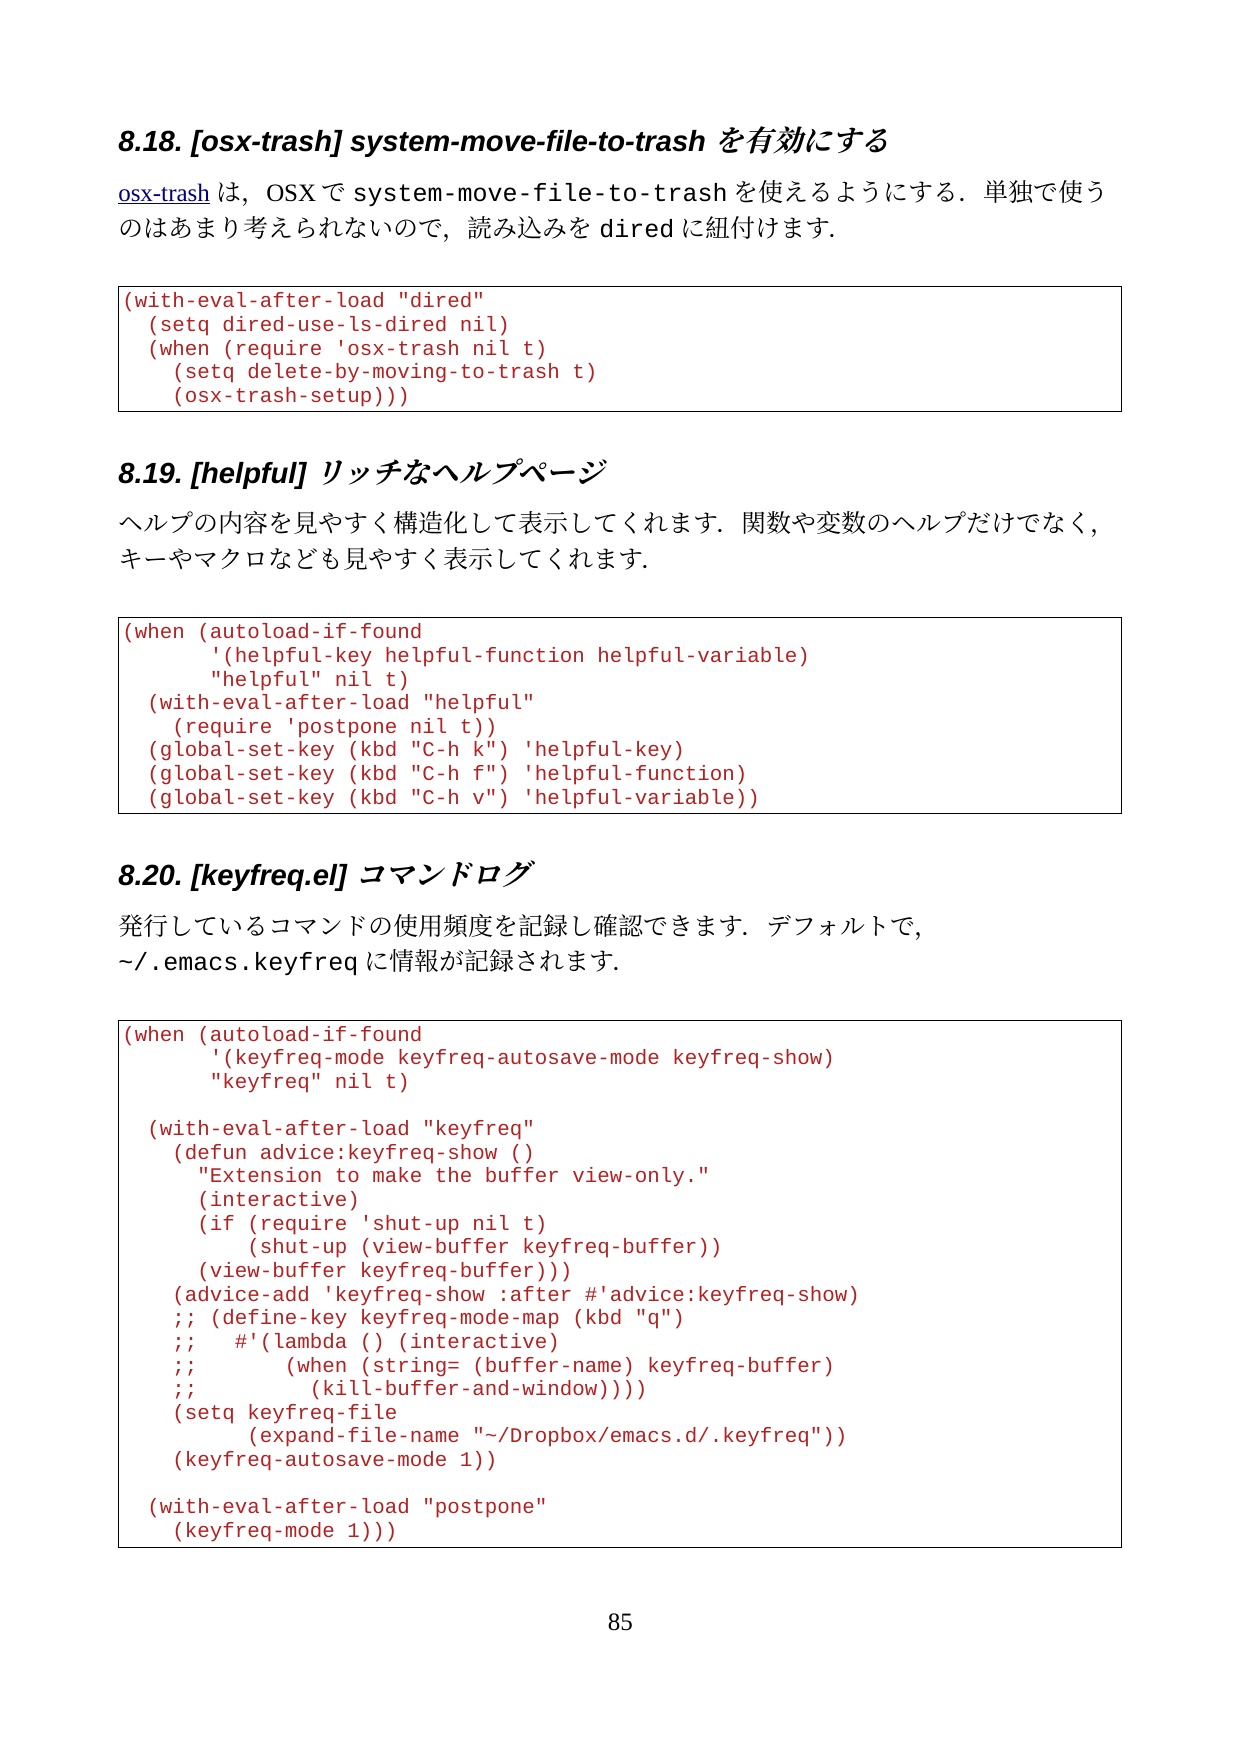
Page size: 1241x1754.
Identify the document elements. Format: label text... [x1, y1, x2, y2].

text (with-eval-after-load "helpful" [119, 688, 1121, 712]
text (defun advice:keyfreq-show () [119, 1138, 1121, 1161]
text ;; (define-key keyfreq-mode-map (kbd "q") [119, 1303, 1121, 1327]
text (setq keyfreq-file [119, 1398, 1121, 1422]
text "Extension to make the buffer view-only." [119, 1161, 1121, 1185]
text (osx-trash-setup))) [119, 381, 1121, 411]
text (if (require 'shut-up nil t) [119, 1209, 1121, 1232]
text "helpful" nil t) [119, 664, 1121, 688]
text (global-set-key (kbd "C-h k") 'helpful-key) [119, 736, 1121, 759]
text (shut-up (view-buffer keyfreq-buffer)) [119, 1232, 1121, 1256]
text (with-eval-after-load "postpone" [119, 1492, 1121, 1516]
subtitle [keyfreq.el] コマンドログ [118, 852, 1122, 894]
text (require 'postpone nil t)) [119, 712, 1121, 736]
text (keyfreq-mode 1))) [119, 1516, 1121, 1547]
text ;; (when (string= (buffer-name) keyfreq-buffer) [119, 1351, 1121, 1374]
subtitle [osx-trash] system-move-file-to-trash を有効にする [118, 118, 1122, 160]
text '(keyfreq-mode keyfreq-autosave-mode keyfreq-show) [119, 1043, 1121, 1067]
text (interactive) [119, 1185, 1121, 1209]
text (with-eval-after-load "dired" [119, 287, 1121, 310]
text "keyfreq" nil t) [119, 1067, 1121, 1091]
text 発行しているコマンドの使用頻度を記録し確認できます．デフォルトで， ~/.emacs.keyfreq に情報が記録されます． [118, 906, 1122, 1007]
text (when (autoload-if-found [119, 618, 1121, 641]
text (global-set-key (kbd "C-h f") 'helpful-function) [119, 759, 1121, 783]
text (keyfreq-autosave-mode 1)) [119, 1445, 1121, 1469]
text ヘルプの内容を見やすく構造化して表示してくれます．関数や変数のヘルプだけでなく，キーやマクロなども見やすく表示してくれます． [118, 504, 1122, 605]
text (setq delete-by-moving-to-trash t) [119, 357, 1121, 381]
text (view-buffer keyfreq-buffer))) [119, 1256, 1121, 1280]
text (advice-add 'keyfreq-show :after #'advice:keyfreq-show) [119, 1280, 1121, 1303]
subtitle [helpful] リッチなヘルプページ [118, 450, 1122, 492]
text (global-set-key (kbd "C-h v") 'helpful-variable)) [119, 783, 1121, 813]
text (with-eval-after-load "keyfreq" [119, 1114, 1121, 1138]
text ;; #'(lambda () (interactive) [119, 1327, 1121, 1351]
text (setq dired-use-ls-dired nil) [119, 310, 1121, 333]
text osx-trash は，OSXで system-move-file-to-trash を使えるようにする．単独で使うのはあまり考えられないので，読み込みを dired に紐付けます． [118, 172, 1122, 274]
text (when (require 'osx-trash nil t) [119, 333, 1121, 357]
text ;; (kill-buffer-and-window)))) [119, 1374, 1121, 1398]
text '(helpful-key helpful-function helpful-variable) [119, 641, 1121, 664]
text (expand-file-name "~/Dropbox/emacs.d/.keyfreq")) [119, 1422, 1121, 1445]
text (when (autoload-if-found [119, 1021, 1121, 1043]
